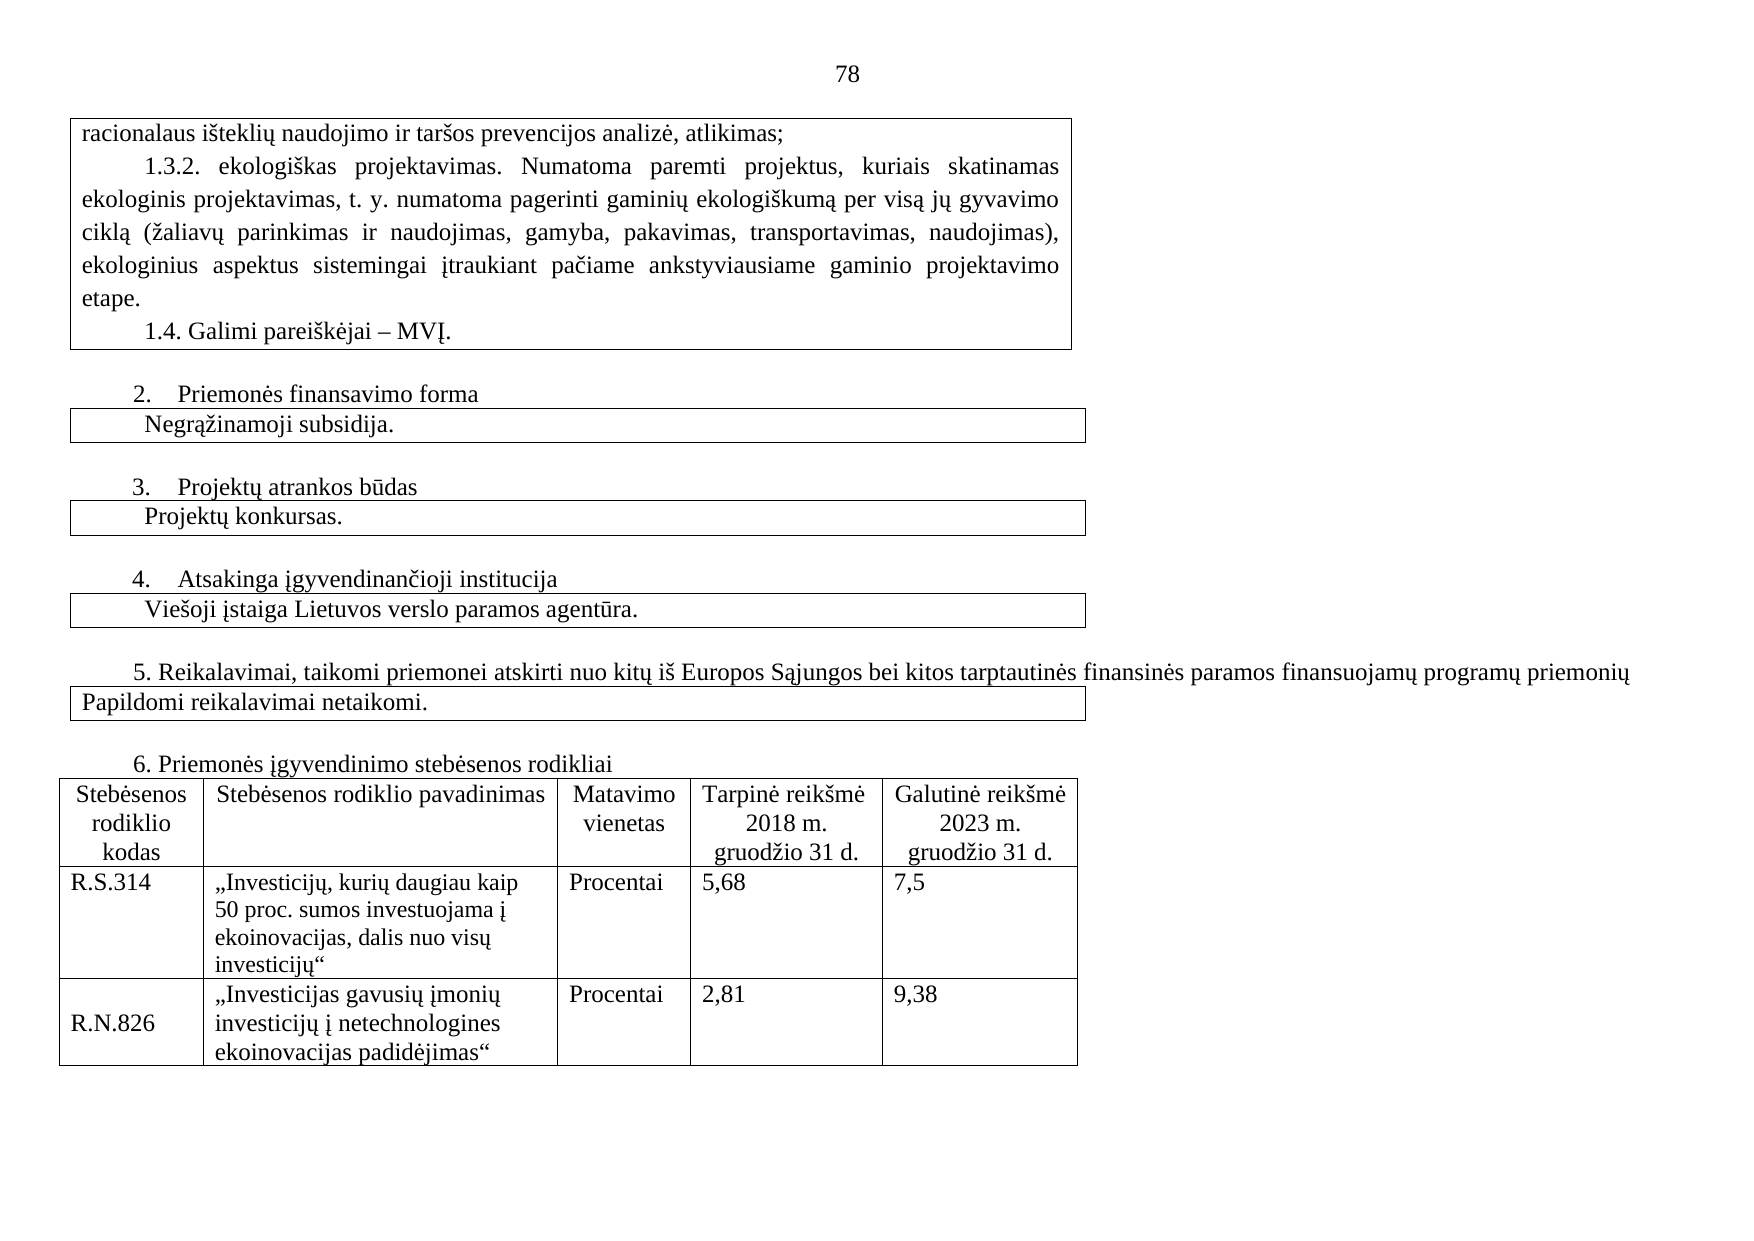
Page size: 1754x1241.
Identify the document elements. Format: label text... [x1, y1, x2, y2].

text 3. Projektų atrankos būdas [132, 472, 1636, 500]
table_cell 2,81 [691, 979, 882, 1065]
text 6. Priemonės įgyvendinimo stebėsenos rodikliai [59, 749, 1636, 778]
table_cell Procentai [558, 867, 690, 978]
table_header Stebėsenos rodiklio kodas [60, 779, 203, 866]
table_cell „Investicijas gavusių įmonių investicijų į netechnologines ekoinovacijas padidėjimas“ [204, 979, 557, 1065]
table_cell 9,38 [883, 979, 1077, 1065]
text 5. Reikalavimai, taikomi priemonei atskirti nuo kitų iš Europos Sąjungos bei kitos tarptautinės finansinės paramos finansuojamų programų priemonių [59, 657, 1636, 686]
table_header Papildomi reikalavimai netaikomi. [71, 687, 1085, 720]
table_header Tarpinė reikšmė 2018 m. gruodžio 31 d. [691, 779, 882, 866]
table_cell 5,68 [691, 867, 882, 978]
table_cell racionalaus išteklių naudojimo ir taršos prevencijos analizė, atlikimas; 1.3.2. ekologiškas projektavimas. Numatoma paremti projektus, kuriais skatinamas ekologinis projektavimas, t. y. numatoma pagerinti gaminių ekologiškumą per visą jų gyvavimo ciklą (žaliavų parinkimas ir naudojimas, gamyba, pakavimas, transportavimas, naudojimas), ekologinius aspektus sistemingai įtraukiant pačiame ankstyviausiame gaminio projektavimo etape. 1.4. Galimi pareiškėjai – MVĮ. [71, 119, 1071, 349]
text 4. Atsakinga įgyvendinančioji institucija [132, 564, 1636, 593]
table_cell R.N.826 [60, 979, 203, 1065]
table_cell 7,5 [883, 867, 1077, 978]
table_header Viešoji įstaiga Lietuvos verslo paramos agentūra. [71, 594, 1085, 627]
table_header Projektų konkursas. [71, 501, 1085, 534]
text 2. Priemonės finansavimo forma [133, 379, 1636, 408]
table_cell „Investicijų, kurių daugiau kaip 50 proc. sumos investuojama į ekoinovacijas, dalis nuo visų investicijų“ [204, 867, 557, 978]
table_header Galutinė reikšmė 2023 m. gruodžio 31 d. [883, 779, 1077, 866]
table_header Matavimo vienetas [558, 779, 690, 866]
table_cell R.S.314 [60, 867, 203, 978]
table_header Negrąžinamoji subsidija. [71, 409, 1085, 442]
table_header Stebėsenos rodiklio pavadinimas [204, 779, 557, 866]
table_cell Procentai [558, 979, 690, 1065]
